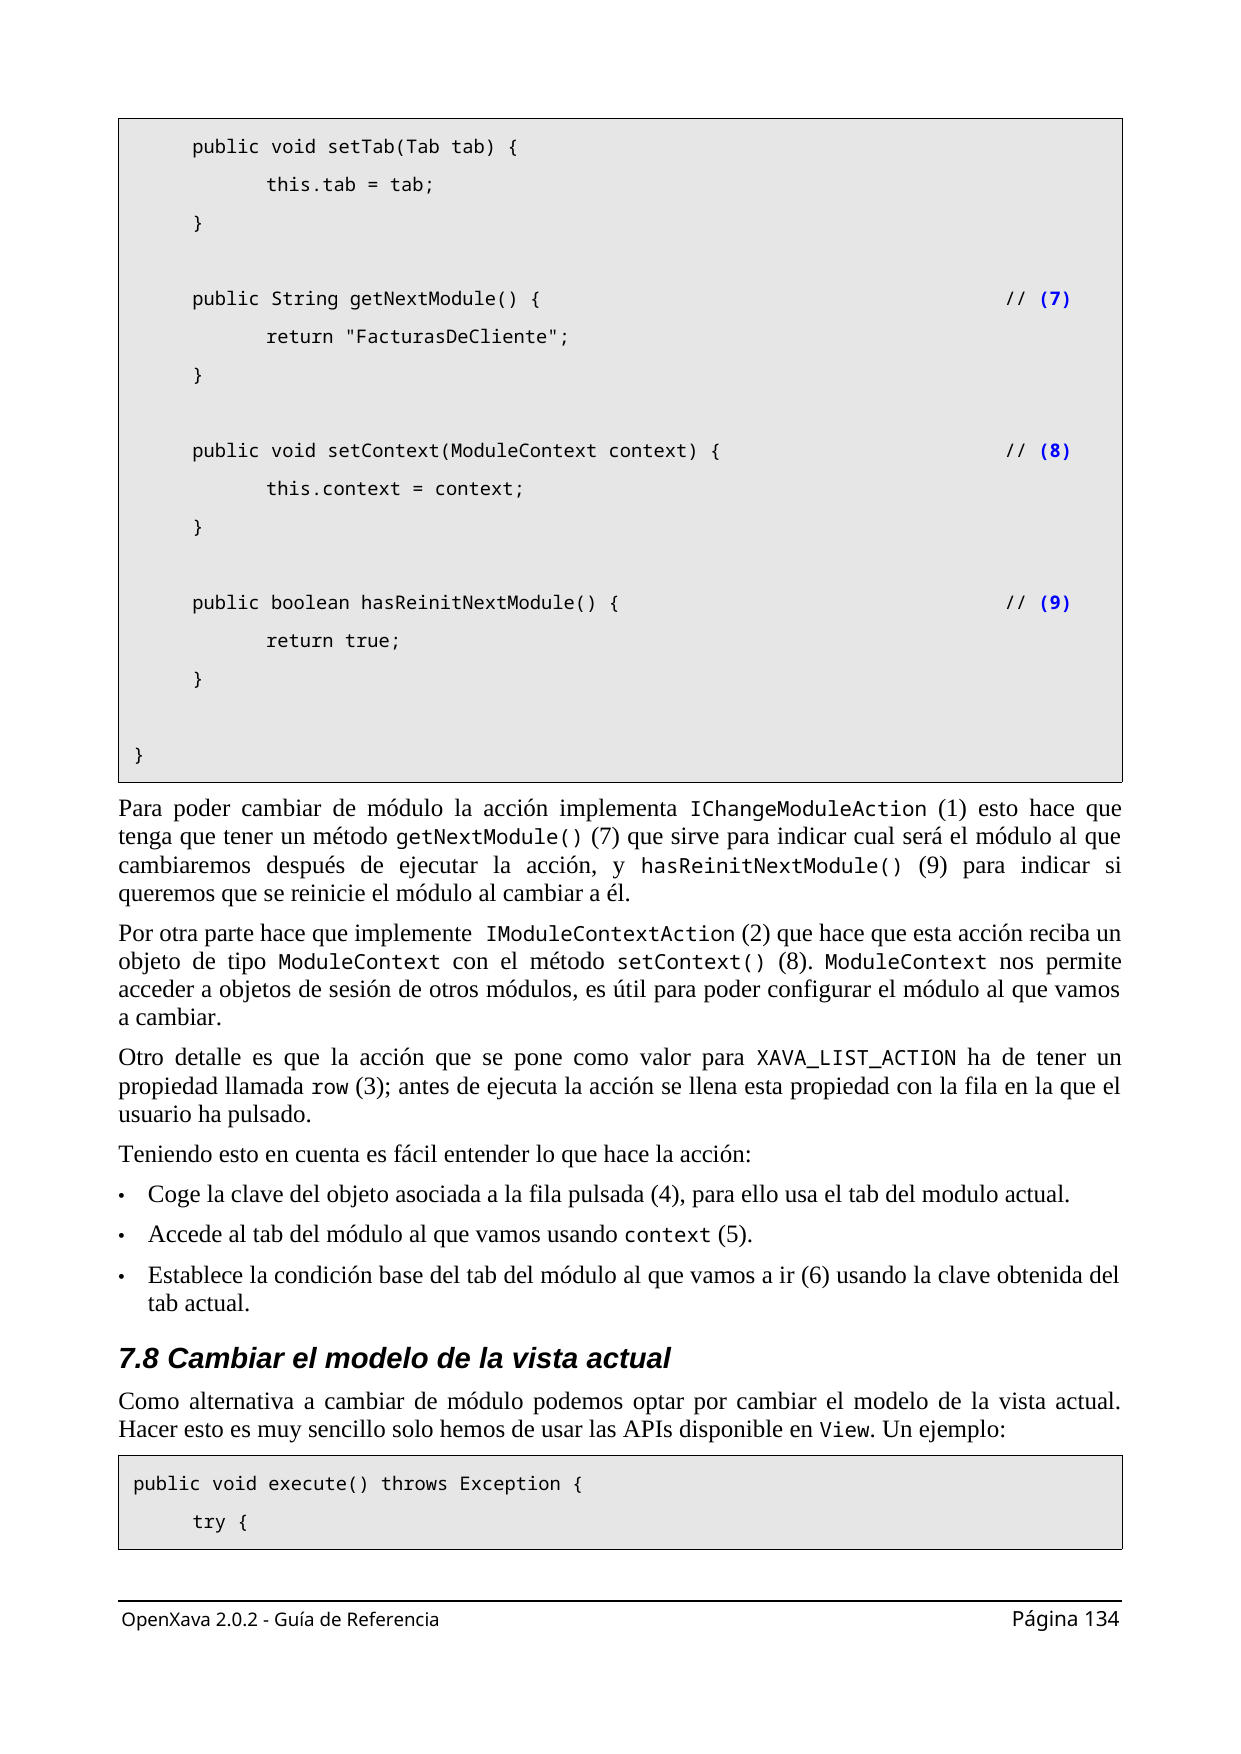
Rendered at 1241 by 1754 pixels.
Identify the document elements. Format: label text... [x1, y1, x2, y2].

text public void setTab(Tab tab) { [119, 119, 1122, 156]
text return "FacturasDeCliente"; [119, 308, 1122, 346]
text try { [119, 1493, 1122, 1549]
text Para poder cambiar de módulo la acción implementa IChangeModuleAction (1) esto hace que tenga que tener un método getNextModule() (7) que sirve para indicar cual será el módulo al que cambiaremos después de ejecutar la acción, y hasReinitNextModule() (9) para indicar si queremos que se reinicie el módulo al cambiar a él. [118, 794, 1122, 907]
text return true; [119, 612, 1122, 650]
list Coge la clave del objeto asociada a la fila pulsada (4), para ello usa el tab del modulo actual. [118, 1180, 1122, 1208]
text } [119, 650, 1122, 688]
text Otro detalle es que la acción que se pone como valor para XAVA_LIST_ACTION ha de tener un propiedad llamada row (3); antes de ejecuta la acción se llena esta propiedad con la fila en la que el usuario ha pulsado. [118, 1043, 1122, 1128]
subtitle Cambiar el modelo de la vista actual [118, 1342, 1122, 1374]
text public void setContext(ModuleContext context) { // (8) [119, 422, 1122, 460]
text } [119, 194, 1122, 232]
text Teniendo esto en cuenta es fácil entender lo que hace la acción: [118, 1140, 1122, 1168]
text } [119, 346, 1122, 384]
list Accede al tab del módulo al que vamos usando context (5). [118, 1221, 1122, 1249]
text Por otra parte hace que implemente IModuleContextAction (2) que hace que esta acción reciba un objeto de tipo ModuleContext con el método setContext() (8). ModuleContext nos permite acceder a objetos de sesión de otros módulos, es útil para poder configurar el módulo al que vamos a cambiar. [118, 919, 1122, 1031]
list Establece la condición base del tab del módulo al que vamos a ir (6) usando la clave obtenida del tab actual. [118, 1261, 1122, 1317]
text public String getNextModule() { // (7) [119, 270, 1122, 308]
text public boolean hasReinitNextModule() { // (9) [119, 574, 1122, 612]
text Como alternativa a cambiar de módulo podemos optar por cambiar el modelo de la vista actual. Hacer esto es muy sencillo solo hemos de usar las APIs disponible en View. Un ejemplo: [118, 1387, 1122, 1443]
text this.context = context; [119, 460, 1122, 498]
text this.tab = tab; [119, 156, 1122, 194]
text } [119, 498, 1122, 536]
text public void execute() throws Exception { [119, 1456, 1122, 1493]
text } [119, 726, 1122, 782]
